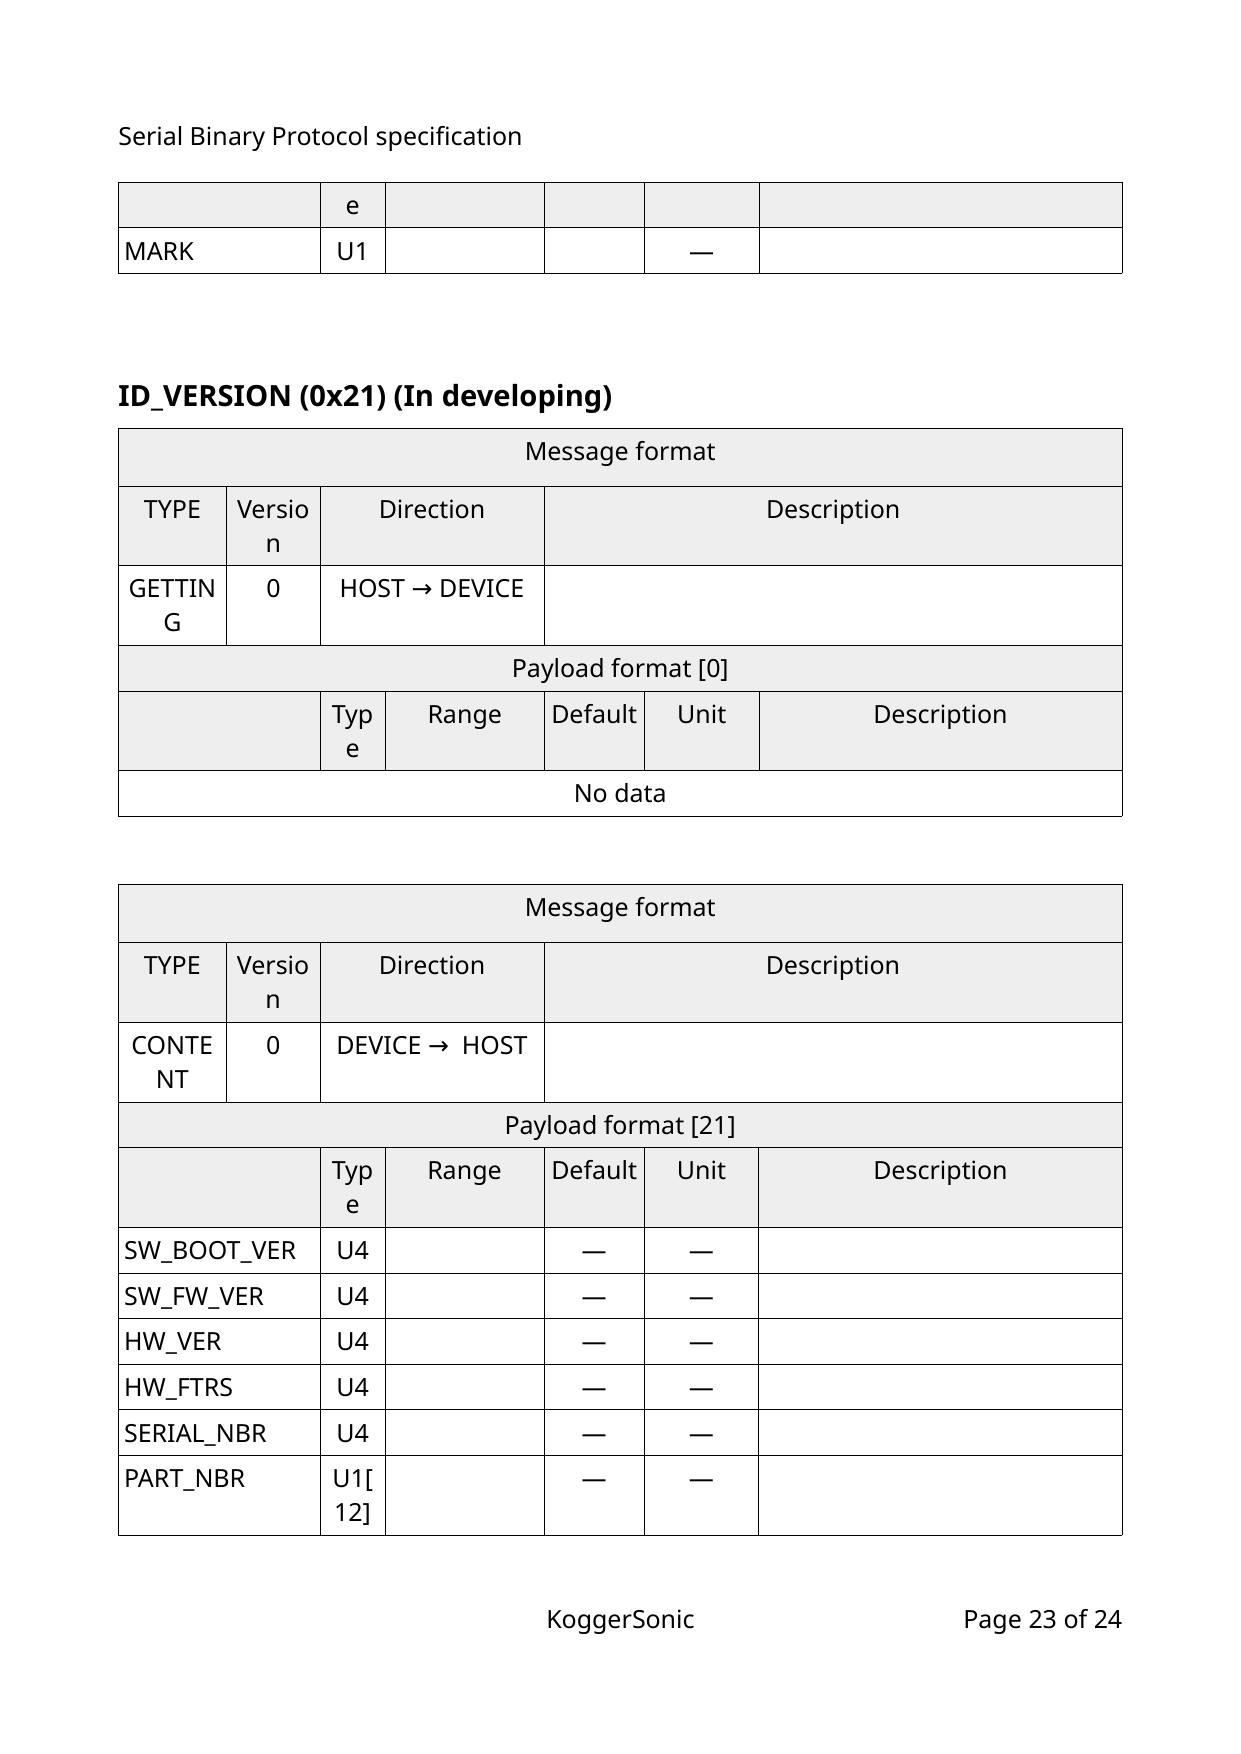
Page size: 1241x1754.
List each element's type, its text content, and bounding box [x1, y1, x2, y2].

table_cell — [545, 1274, 644, 1318]
table_cell U1 [321, 228, 385, 273]
table_cell No data [119, 771, 1122, 816]
table_cell 0 [227, 566, 320, 645]
table_cell [386, 228, 544, 273]
table_cell [386, 1365, 544, 1409]
table_cell [386, 1274, 544, 1318]
table_cell Version [227, 943, 320, 1022]
table_cell [386, 1319, 544, 1364]
table_cell Direction [321, 487, 544, 565]
table_cell SERIAL_NBR [119, 1410, 320, 1455]
table_cell — [645, 1228, 758, 1272]
table_cell Range [386, 1148, 544, 1227]
table_cell Type [321, 1148, 385, 1227]
table_cell Unit [645, 692, 759, 770]
table_cell — [545, 1456, 644, 1535]
table_cell MARK [119, 228, 320, 273]
table_cell [759, 1365, 1122, 1409]
table_cell Direction [321, 943, 544, 1022]
table_cell U4 [321, 1228, 385, 1272]
table_cell [760, 228, 1122, 273]
table_cell — [545, 1365, 644, 1409]
table_cell U1[12] [321, 1456, 385, 1535]
table_cell HW_FTRS [119, 1365, 320, 1409]
table_cell Description [759, 1148, 1122, 1227]
table_cell 0 [227, 1023, 320, 1102]
table_cell — [545, 1319, 644, 1364]
table_cell [759, 1228, 1122, 1272]
table_cell [760, 183, 1122, 227]
table_cell [759, 1274, 1122, 1318]
table_cell [645, 183, 759, 227]
table_cell [119, 183, 320, 227]
table_cell [545, 1023, 1122, 1102]
table_cell [119, 1148, 320, 1227]
table_cell [759, 1456, 1122, 1535]
table_cell SW_FW_VER [119, 1274, 320, 1318]
table_cell Description [545, 943, 1122, 1022]
table_cell Payload format [21] [119, 1103, 1122, 1147]
table_cell — [545, 1228, 644, 1272]
table_cell [545, 183, 644, 227]
table_cell [759, 1410, 1122, 1455]
table_cell e [321, 183, 385, 227]
table_cell — [545, 1410, 644, 1455]
table_cell U4 [321, 1410, 385, 1455]
table_cell PART_NBR [119, 1456, 320, 1535]
table_cell HW_VER [119, 1319, 320, 1364]
table_cell — [645, 1274, 758, 1318]
table_cell CONTENT [119, 1023, 226, 1102]
table_cell [119, 692, 320, 770]
table_cell — [645, 1319, 758, 1364]
table_cell Type [321, 692, 385, 770]
table_cell Payload format [0] [119, 646, 1122, 691]
table_cell Default [545, 1148, 644, 1227]
table_header Message format [119, 885, 1122, 942]
table_cell [759, 1319, 1122, 1364]
table_cell U4 [321, 1274, 385, 1318]
table_cell GETTING [119, 566, 226, 645]
table_cell [545, 566, 1122, 645]
table_cell — [645, 1410, 758, 1455]
subtitle ID_VERSION (0x21) (In developing) [118, 375, 1122, 415]
table_cell Unit [645, 1148, 758, 1227]
table_cell Default [545, 692, 644, 770]
table_cell HOST → DEVICE [321, 566, 544, 645]
table_cell Description [760, 692, 1122, 770]
table_cell U4 [321, 1365, 385, 1409]
table_cell [386, 1228, 544, 1272]
table_cell [386, 1456, 544, 1535]
table_cell U4 [321, 1319, 385, 1364]
table_cell — [645, 1365, 758, 1409]
table_cell [386, 1410, 544, 1455]
table_cell [545, 228, 644, 273]
table_cell Version [227, 487, 320, 565]
table_cell TYPE [119, 943, 226, 1022]
table_cell SW_BOOT_VER [119, 1228, 320, 1272]
table_header Message format [119, 429, 1122, 486]
table_cell [386, 183, 544, 227]
table_cell DEVICE → HOST [321, 1023, 544, 1102]
table_cell — [645, 228, 759, 273]
table_cell — [645, 1456, 758, 1535]
table_cell Description [545, 487, 1122, 565]
table_cell Range [386, 692, 544, 770]
table_cell TYPE [119, 487, 226, 565]
